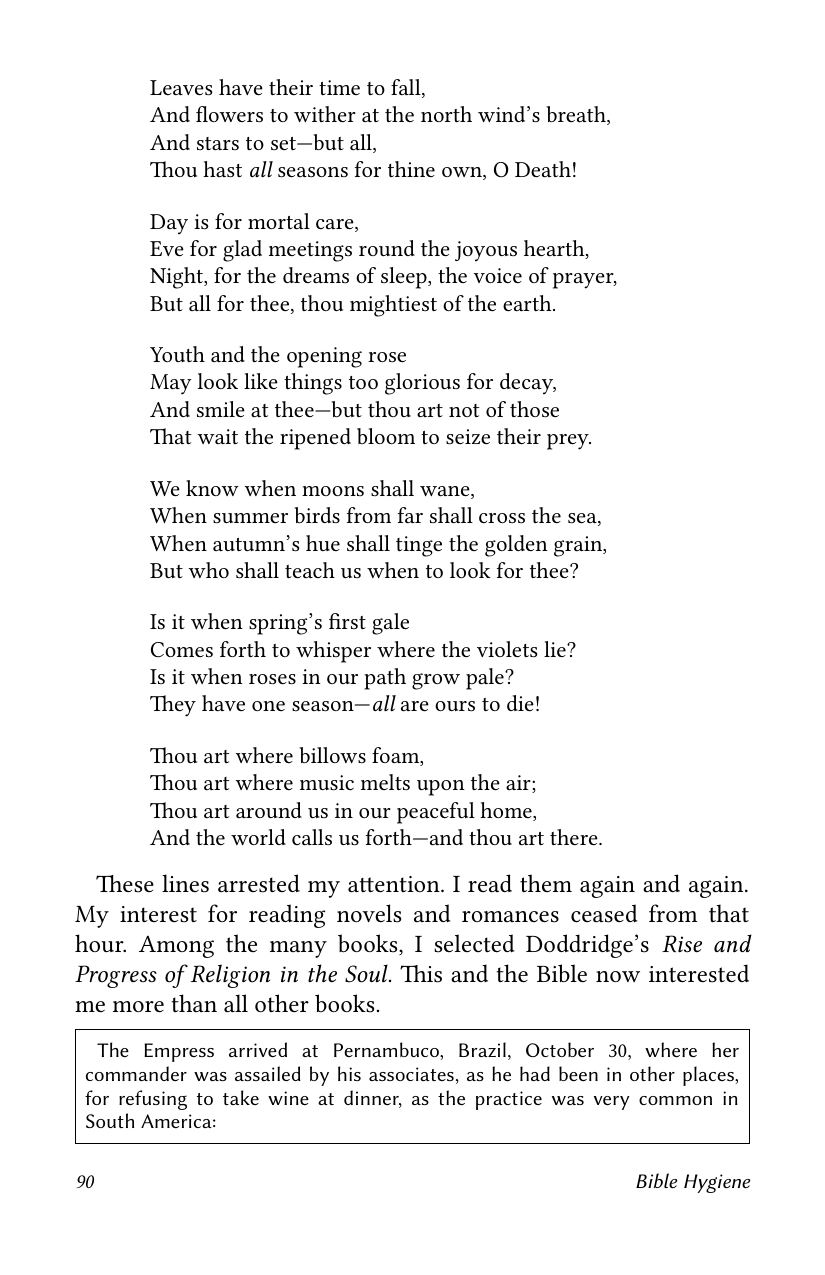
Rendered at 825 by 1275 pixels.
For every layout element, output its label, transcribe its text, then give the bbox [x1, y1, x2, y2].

text Is it when spring’s first gale Comes forth to whisper where the violets lie? Is it when roses in our path grow pale? They have one season—all are ours to die! [150, 609, 750, 717]
text We know when moons shall wane, When summer birds from far shall cross the sea, When autumn’s hue shall tinge the golden grain, But who shall teach us when to look for thee? [150, 476, 750, 584]
text These lines arrested my attention. I read them again and again. My interest for reading novels and romances ceased from that hour. Among the many books, I selected Doddridge’s Rise and Progress of Religion in the Soul. This and the Bible now interested me more than all other books. [75, 870, 750, 1018]
text The Empress arrived at Pernambuco, Brazil, October 30, where her commander was assailed by his associates, as he had been in other places, for refusing to take wine at dinner, as the practice was very common in South America: [76, 1030, 749, 1143]
text Day is for mortal care, Eve for glad meetings round the joyous hearth, Night, for the dreams of sleep, the voice of prayer, But all for thee, thou mightiest of the earth. [150, 208, 750, 317]
text Thou art where billows foam, Thou art where music melts upon the air; Thou art around us in our peaceful home, And the world calls us forth—and thou art there. [150, 743, 750, 851]
text Leaves have their time to fall, And flowers to wither at the north wind’s breath, And stars to set—but all, Thou hast all seasons for thine own, O Death! [150, 75, 750, 183]
text Youth and the opening rose May look like things too glorious for decay, And smile at thee—but thou art not of those That wait the ripened bloom to seize their prey. [150, 342, 750, 450]
